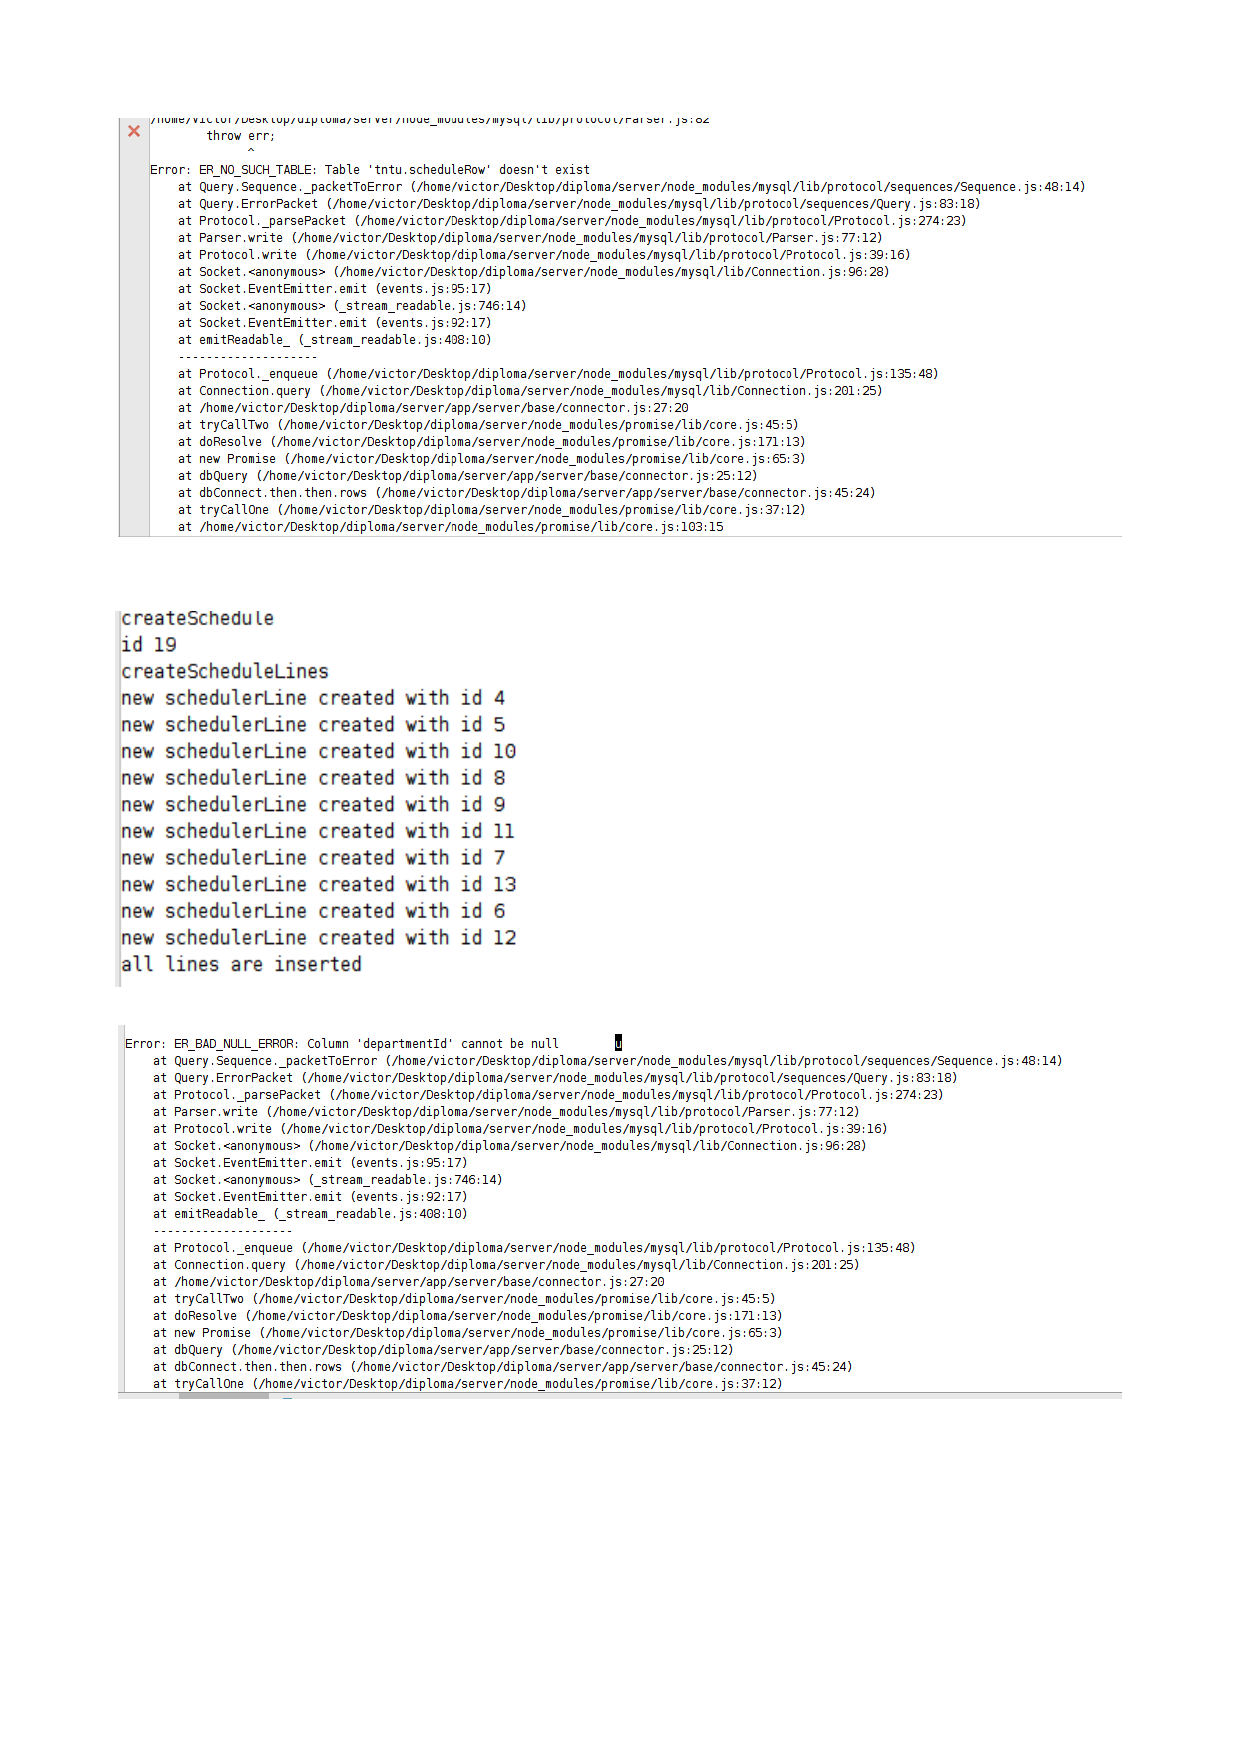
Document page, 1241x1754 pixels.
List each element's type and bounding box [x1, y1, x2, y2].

picture [118, 1025, 1123, 1399]
picture [115, 611, 744, 987]
picture [118, 118, 1123, 537]
